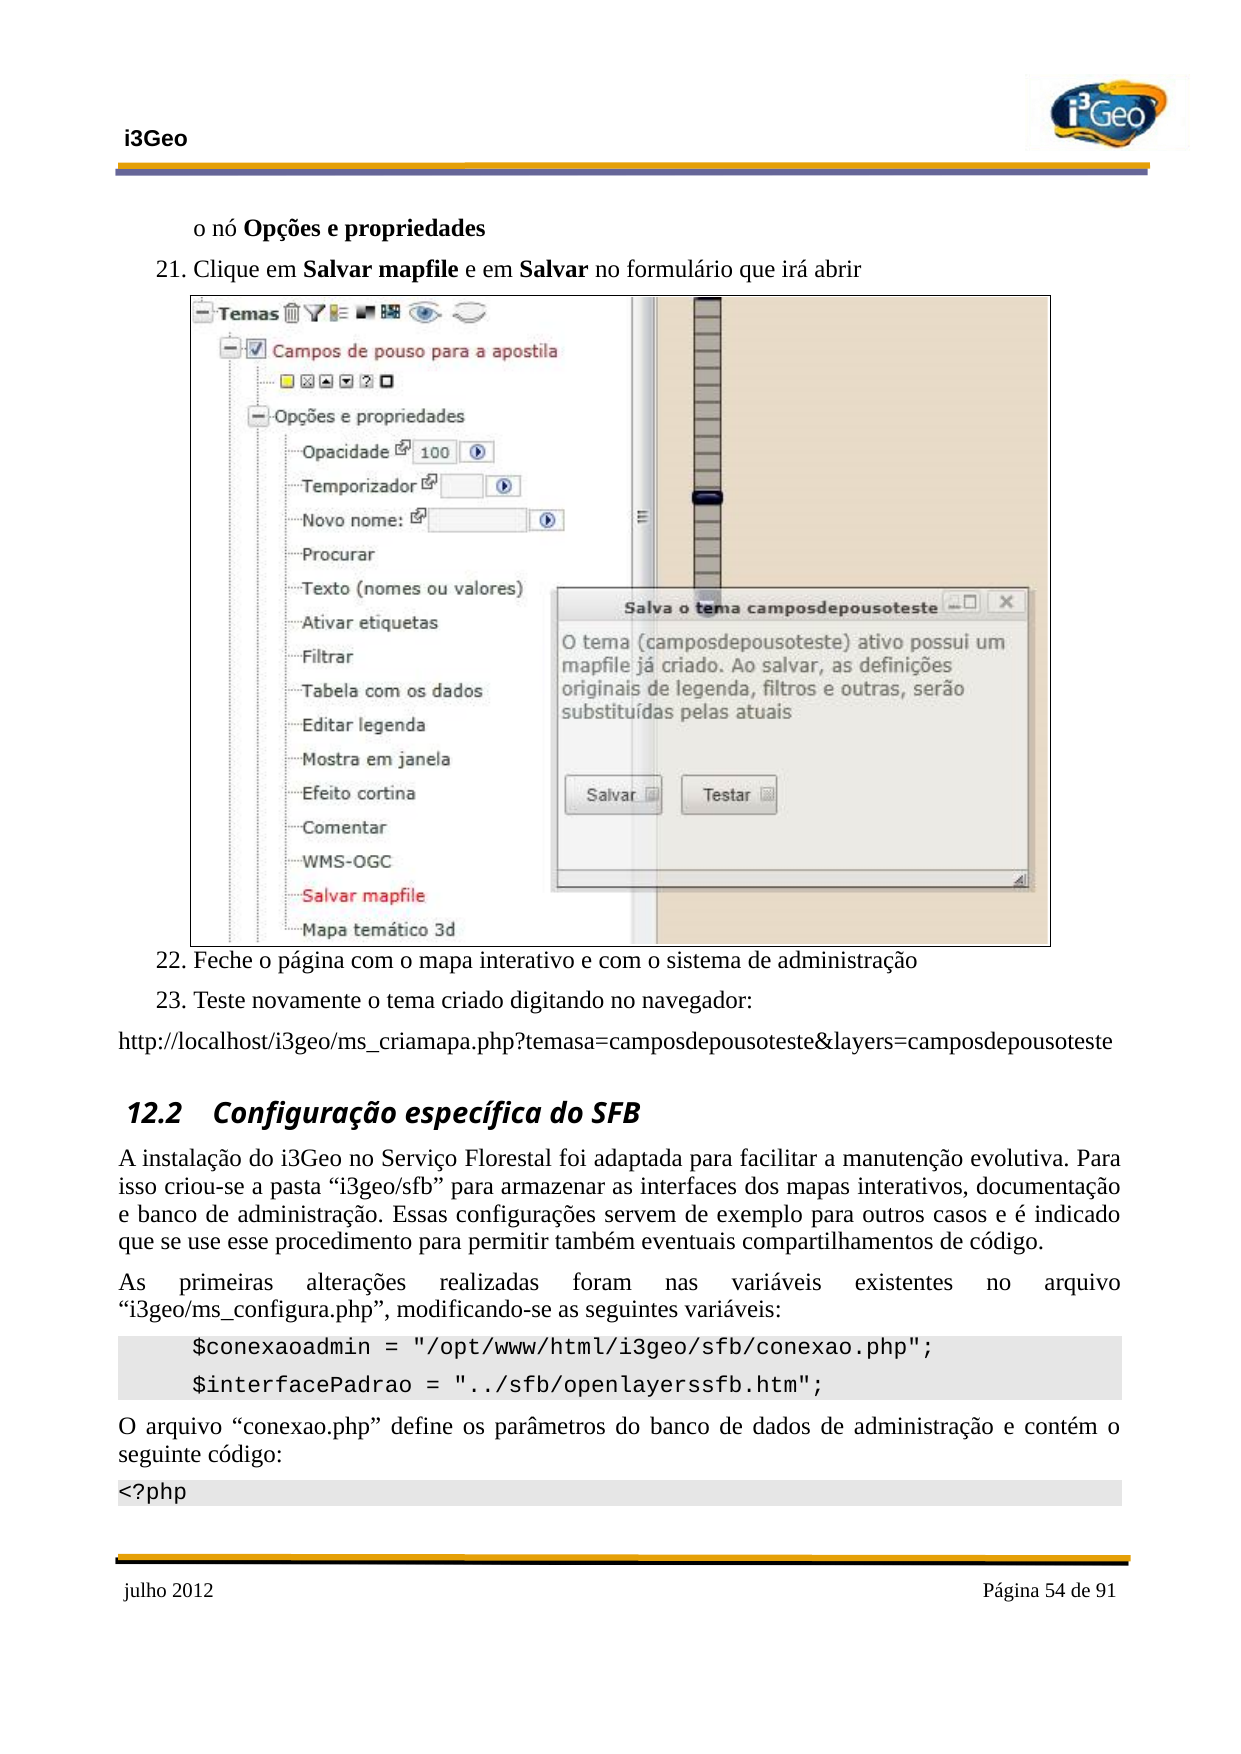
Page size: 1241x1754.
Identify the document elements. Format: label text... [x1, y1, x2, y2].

list Teste novamente o tema criado digitando no navegador: [156, 987, 1122, 1014]
text $interfacePadrao = "../sfb/openlayerssfb.htm"; [118, 1374, 1122, 1400]
text O arquivo “conexao.php” define os parâmetros do banco de dados de administração e contém o seguinte código: [118, 1412, 1122, 1468]
list o nó Opções e propriedades [156, 214, 1122, 242]
text $conexaoadmin = "/opt/www/html/i3geo/sfb/conexao.php"; [118, 1336, 1122, 1361]
text A instalação do i3Geo no Serviço Florestal foi adaptada para facilitar a manutenção evolutiva. Para isso criou-se a pasta “i3geo/sfb” para armazenar as interfaces dos mapas interativos, documentação e banco de administração. Essas configurações servem de exemplo para outros casos e é indicado que se use esse procedimento para permitir também eventuais compartilhamentos de código. [118, 1144, 1122, 1255]
list Feche o página com o mapa interativo e com o sistema de administração [156, 944, 1122, 974]
text As primeiras alterações realizadas foram nas variáveis existentes no arquivo “i3geo/ms_configura.php”, modificando-se as seguintes variáveis: [118, 1268, 1122, 1323]
picture [1025, 74, 1191, 151]
text <?php [118, 1480, 1122, 1506]
picture [192, 297, 1048, 944]
list Clique em Salvar mapfile e em Salvar no formulário que irá abrir [156, 255, 1122, 282]
subtitle Configuração específica do SFB [118, 1092, 1122, 1132]
text http://localhost/i3geo/ms_criamapa.php?temasa=camposdepousoteste&layers=camposdepousoteste [118, 1027, 1122, 1054]
